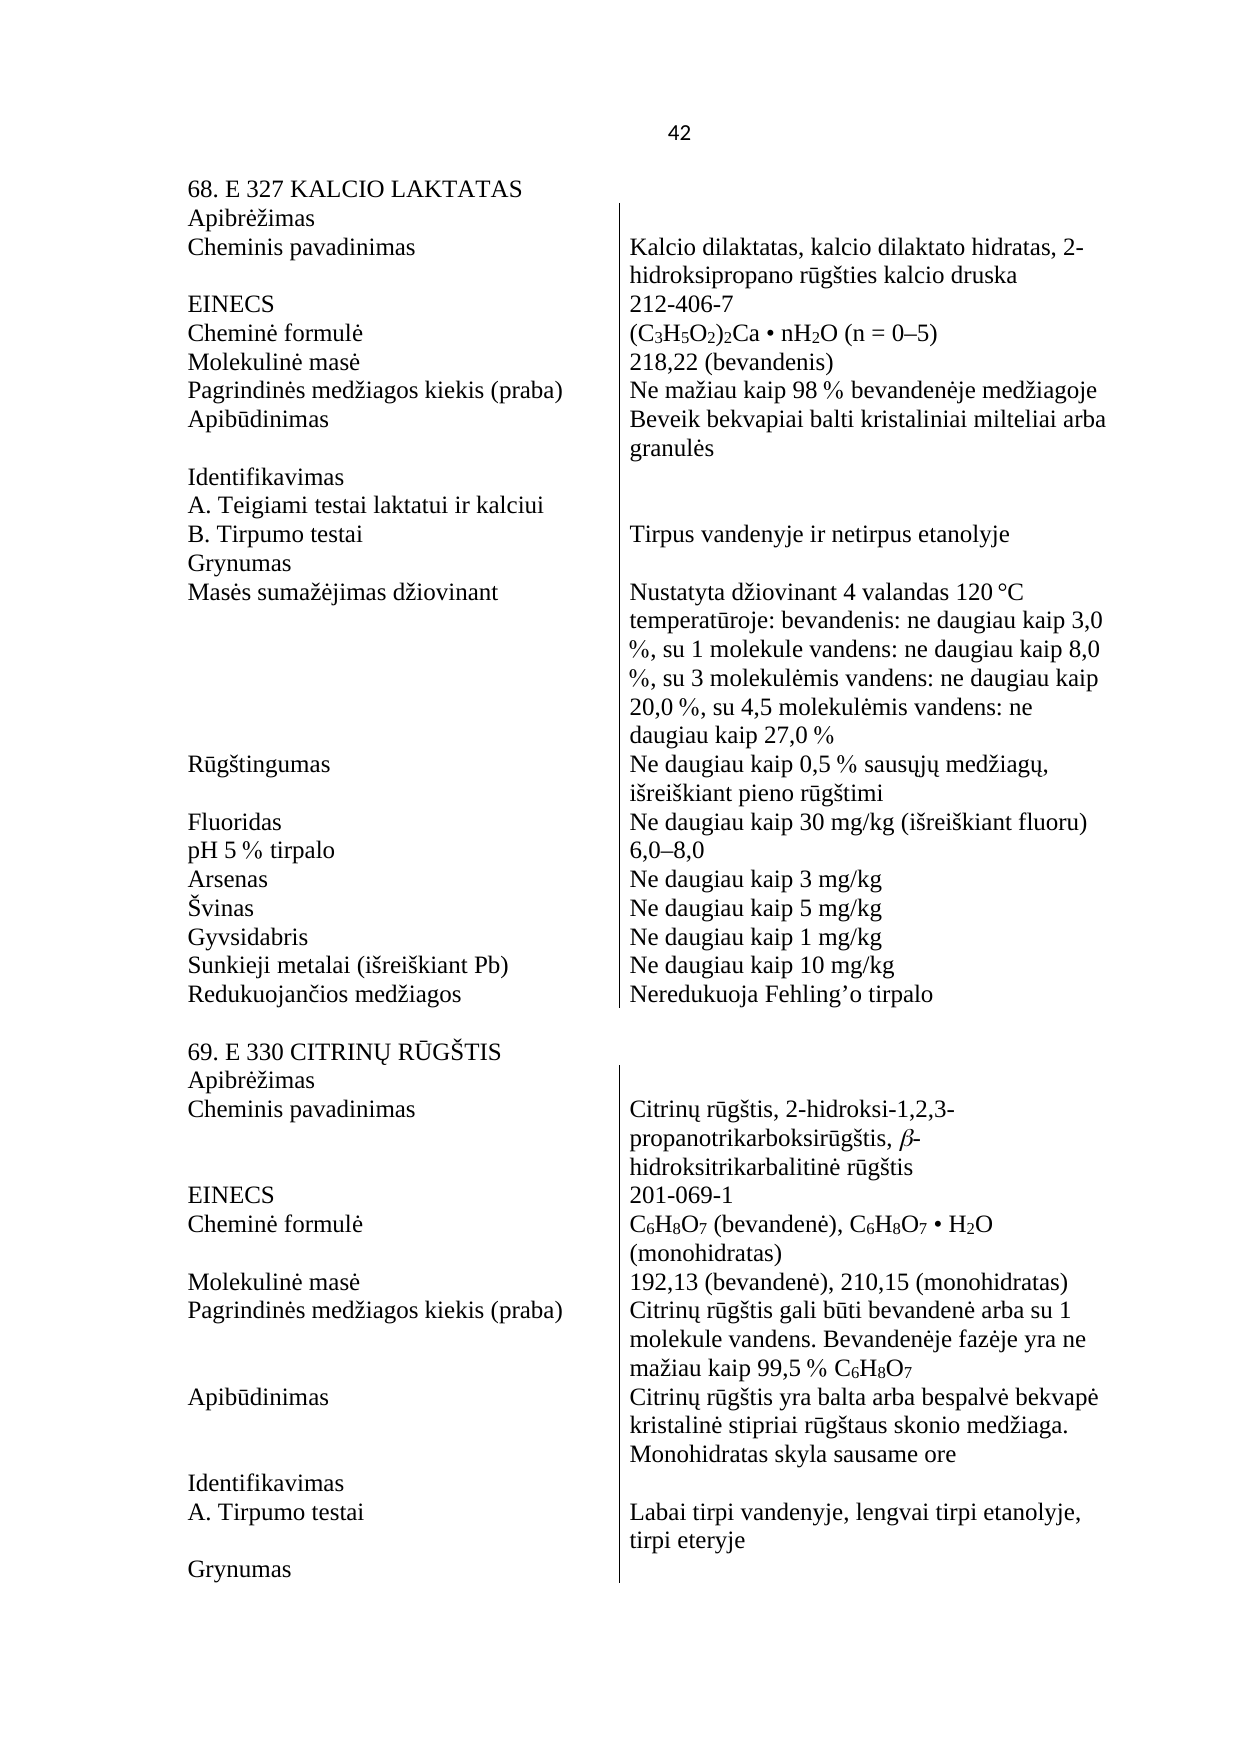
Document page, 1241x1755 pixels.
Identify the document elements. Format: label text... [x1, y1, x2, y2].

table_cell 6,0–8,0 [620, 835, 1122, 864]
table_cell Ne daugiau kaip 1 mg/kg [620, 922, 1122, 950]
table_cell Ne daugiau kaip 0,5  sausųjų medžiagų, išreiškiant pieno rūgštimi [620, 749, 1122, 807]
table_cell Identifikavimas [177, 1468, 619, 1497]
table_cell 218,22 (bevandenis) [620, 347, 1122, 375]
table_cell Cheminė formulė [177, 1209, 619, 1267]
table_cell Masės sumažėjimas džiovinant [177, 577, 619, 749]
table_cell Cheminė formulė [177, 318, 619, 347]
table_cell Ne mažiau kaip 98  bevandenėje medžiagoje [620, 375, 1122, 404]
table_cell Cheminis pavadinimas [177, 232, 619, 289]
table_cell Kalcio dilaktatas, kalcio dilaktato hidratas, 2-hidroksipropano rūgšties kalcio druska [620, 232, 1122, 289]
table_cell [620, 490, 1122, 519]
table_cell Nustatyta džiovinant 4 valandas 120 °C temperatūroje: bevandenis: ne daugiau kaip 3,0 , su 1 molekule vandens: ne daugiau kaip 8,0 , su 3 molekulėmis vandens: ne daugiau kaip 20,0 , su 4,5 molekulėmis vandens: ne daugiau kaip 27,0  [620, 577, 1122, 749]
table_cell A. Teigiami testai laktatui ir kalciui [177, 490, 619, 519]
table_cell Fluoridas [177, 807, 619, 835]
table_header 69. E 330 CITRINŲ RŪGŠTIS [177, 1037, 1122, 1065]
table_cell [620, 1554, 1122, 1583]
table_cell Grynumas [177, 548, 619, 577]
table_cell EINECS [177, 1180, 619, 1209]
table_cell 192,13 (bevandenė), 210,15 (monohidratas) [620, 1267, 1122, 1295]
table_cell Citrinų rūgštis, 2-hidroksi-1,2,3-propanotrikarboksirūgštis, -hidroksitrikarbalitinė rūgštis [620, 1094, 1122, 1180]
table_cell Ne daugiau kaip 10 mg/kg [620, 950, 1122, 979]
table_cell [620, 548, 1122, 577]
table_cell Molekulinė masė [177, 347, 619, 375]
table_cell Apibrėžimas [177, 203, 619, 232]
table_cell 212-406-7 [620, 289, 1122, 318]
table_cell Labai tirpi vandenyje, lengvai tirpi etanolyje, tirpi eteryje [620, 1497, 1122, 1554]
table_cell 201-069-1 [620, 1180, 1122, 1209]
table_cell [620, 462, 1122, 490]
table_header 68. E 327 KALCIO LAKTATAS [177, 174, 1122, 203]
table_cell Citrinų rūgštis gali būti bevandenė arba su 1 molekule vandens. Bevandenėje fazėje yra ne mažiau kaip 99,5  C6H8O7 [620, 1295, 1122, 1382]
table_cell Arsenas [177, 864, 619, 893]
table_cell [620, 1065, 1122, 1094]
table_cell Cheminis pavadinimas [177, 1094, 619, 1180]
table_cell Identifikavimas [177, 462, 619, 490]
table_cell Neredukuoja Fehling’o tirpalo [620, 979, 1122, 1008]
table_cell [620, 1468, 1122, 1497]
table_cell (C3H5O2)2Ca • nH2O (n = 0–5) [620, 318, 1122, 347]
table_cell Ne daugiau kaip 3 mg/kg [620, 864, 1122, 893]
table_cell Redukuojančios medžiagos [177, 979, 619, 1008]
table_cell Apibūdinimas [177, 404, 619, 462]
table_cell Pagrindinės medžiagos kiekis (praba) [177, 1295, 619, 1382]
table_cell Pagrindinės medžiagos kiekis (praba) [177, 375, 619, 404]
table_cell Apibrėžimas [177, 1065, 619, 1094]
table_cell Tirpus vandenyje ir netirpus etanolyje [620, 519, 1122, 548]
table_cell B. Tirpumo testai [177, 519, 619, 548]
table_cell Ne daugiau kaip 5 mg/kg [620, 893, 1122, 922]
table_cell Rūgštingumas [177, 749, 619, 807]
table_cell A. Tirpumo testai [177, 1497, 619, 1554]
table_cell Grynumas [177, 1554, 619, 1583]
table_cell Apibūdinimas [177, 1382, 619, 1468]
table_cell Švinas [177, 893, 619, 922]
table_cell Sunkieji metalai (išreiškiant Pb) [177, 950, 619, 979]
table_cell Gyvsidabris [177, 922, 619, 950]
table_cell EINECS [177, 289, 619, 318]
table_cell Molekulinė masė [177, 1267, 619, 1295]
table_cell C6H8O7 (bevandenė), C6H8O7 • H2O (monohidratas) [620, 1209, 1122, 1267]
table_cell pH 5  tirpalo [177, 835, 619, 864]
table_cell [620, 203, 1122, 232]
table_cell Ne daugiau kaip 30 mg/kg (išreiškiant fluoru) [620, 807, 1122, 835]
table_cell Citrinų rūgštis yra balta arba bespalvė bekvapė kristalinė stipriai rūgštaus skonio medžiaga. Monohidratas skyla sausame ore [620, 1382, 1122, 1468]
table_cell Beveik bekvapiai balti kristaliniai milteliai arba granulės [620, 404, 1122, 462]
